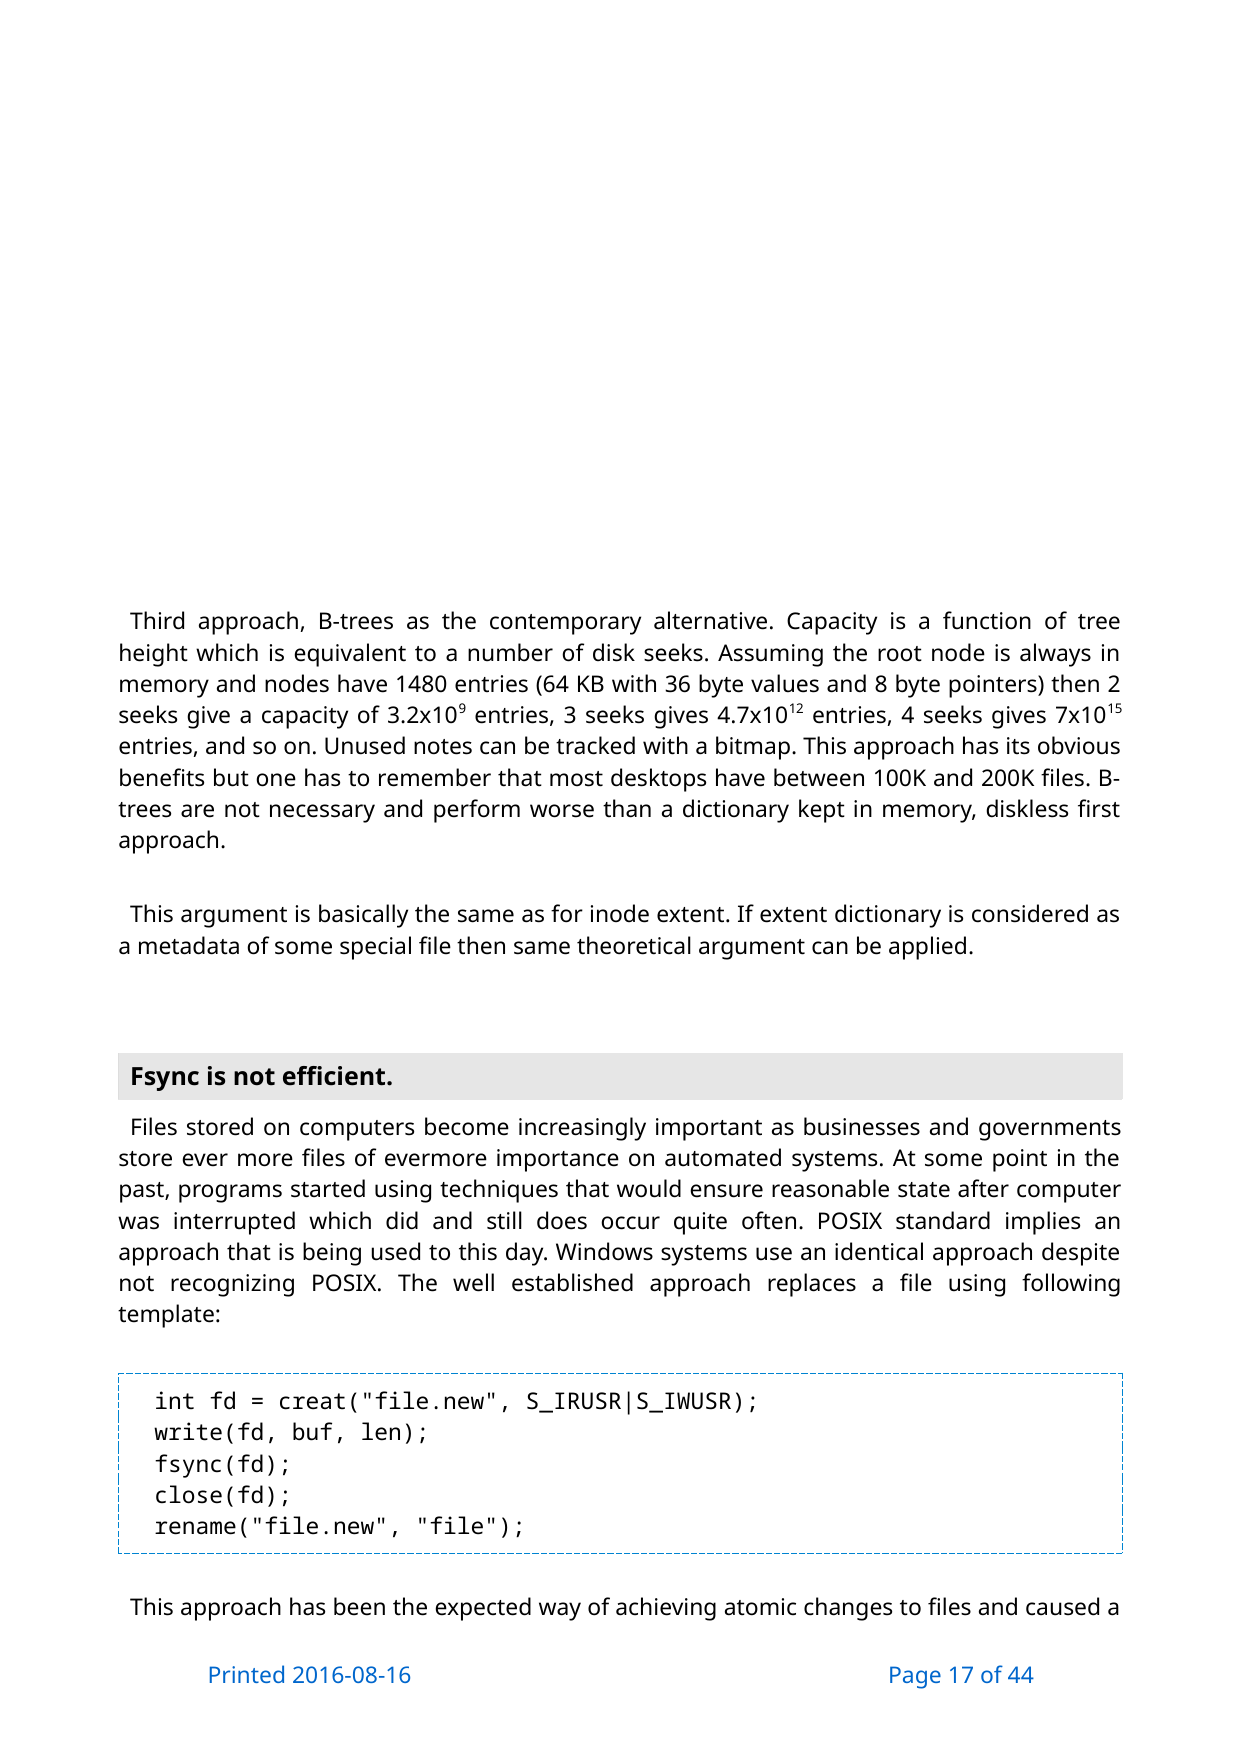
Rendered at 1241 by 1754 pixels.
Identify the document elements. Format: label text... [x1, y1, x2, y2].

subtitle Fsync is not efficient. [119, 1054, 1122, 1099]
text write(fd, buf, len); [118, 1404, 1122, 1435]
text rename("file.new", "file"); [118, 1498, 1122, 1553]
text close(fd); [118, 1466, 1122, 1498]
text This argument is basically the same as for inode extent. If extent dictionary is considered as a metadata of some special file then same theoretical argument can be applied. [118, 898, 1122, 961]
text This approach has been the expected way of achieving atomic changes to files and caused a [118, 1591, 1122, 1622]
text int fd = creat("file.new", S_IRUSR|S_IWUSR); [118, 1373, 1122, 1404]
text Files stored on computers become increasingly important as businesses and governments store ever more files of evermore importance on automated systems. At some point in the past, programs started using techniques that would ensure reasonable state after computer was interrupted which did and still does occur quite often. POSIX standard implies an approach that is being used to this day. Windows systems use an identical approach despite not recognizing POSIX. The well established approach replaces a file using following template: [118, 1111, 1122, 1329]
text fsync(fd); [118, 1435, 1122, 1466]
text Third approach, B-trees as the contemporary alternative. Capacity is a function of tree height which is equivalent to a number of disk seeks. Assuming the root node is always in memory and nodes have 1480 entries (64 KB with 36 byte values and 8 byte pointers) then 2 seeks give a capacity of 3.2x109 entries, 3 seeks gives 4.7x1012 entries, 4 seeks gives 7x1015 entries, and so on. Unused notes can be tracked with a bitmap. This approach has its obvious benefits but one has to remember that most desktops have between 100K and 200K files. B-trees are not necessary and perform worse than a dictionary kept in memory, diskless first approach. [118, 605, 1122, 855]
